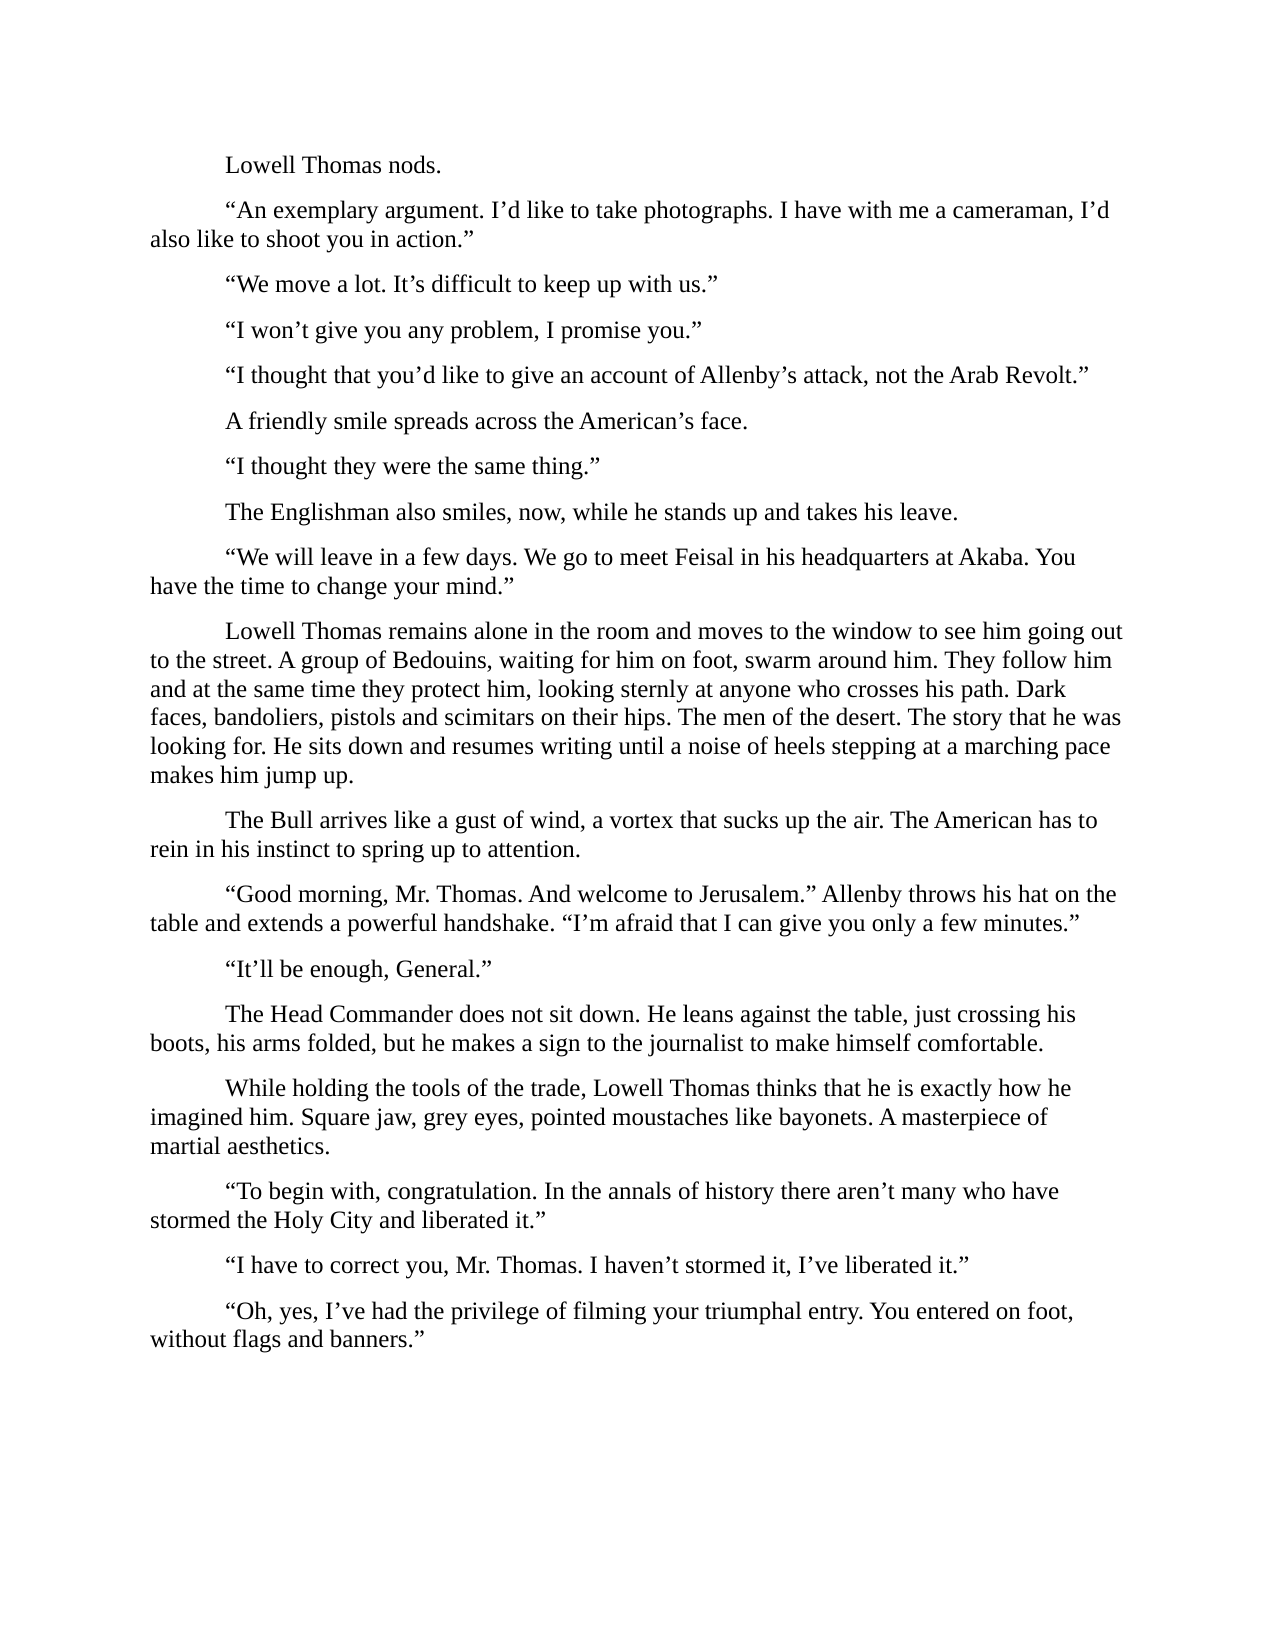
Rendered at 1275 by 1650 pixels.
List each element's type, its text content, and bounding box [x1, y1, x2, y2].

text The Head Commander does not sit down. He leans against the table, just crossing his boots, his arms folded, but he makes a sign to the journalist to make himself comfortable. [150, 999, 1125, 1057]
text “An exemplary argument. I’d like to take photographs. I have with me a cameraman, I’d also like to shoot you in action.” [150, 195, 1125, 253]
text “I thought that you’d like to give an account of Allenby’s attack, not the Arab Revolt.” [150, 360, 1125, 389]
text The Englishman also smiles, now, while he stands up and takes his leave. [150, 497, 1125, 525]
text “I thought they were the same thing.” [150, 451, 1125, 480]
text While holding the tools of the trade, Lowell Thomas thinks that he is exactly how he imagined him. Square jaw, grey eyes, pointed moustaches like bayonets. A masterpiece of martial aesthetics. [150, 1073, 1125, 1159]
text “To begin with, congratulation. In the annals of history there aren’t many who have stormed the Holy City and liberated it.” [150, 1176, 1125, 1234]
text “I won’t give you any problem, I promise you.” [150, 315, 1125, 344]
text “We move a lot. It’s difficult to keep up with us.” [150, 269, 1125, 298]
text Lowell Thomas remains alone in the room and moves to the window to see him going out to the street. A group of Bedouins, waiting for him on foot, swarm around him. They follow him and at the same time they protect him, looking sternly at anyone who crosses his path. Dark faces, bandoliers, pistols and scimitars on their hips. The men of the desert. The story that he was looking for. He sits down and resumes writing until a noise of heels stepping at a marching pace makes him jump up. [150, 616, 1125, 789]
text A friendly smile spreads across the American’s face. [150, 406, 1125, 434]
text “Good morning, Mr. Thomas. And welcome to Jerusalem.” Allenby throws his hat on the table and extends a powerful handshake. “I’m afraid that I can give you only a few minutes.” [150, 879, 1125, 937]
text “We will leave in a few days. We go to meet Feisal in his headquarters at Akaba. You have the time to change your mind.” [150, 542, 1125, 599]
text “Oh, yes, I’ve had the privilege of filming your triumphal entry. You entered on foot, without flags and banners.” [150, 1296, 1125, 1353]
text The Bull arrives like a gust of wind, a vortex that sucks up the air. The American has to rein in his instinct to spring up to attention. [150, 805, 1125, 863]
text “It’ll be enough, General.” [150, 954, 1125, 982]
text Lowell Thomas nods. [150, 150, 1125, 179]
text “I have to correct you, Mr. Thomas. I haven’t stormed it, I’ve liberated it.” [150, 1250, 1125, 1279]
